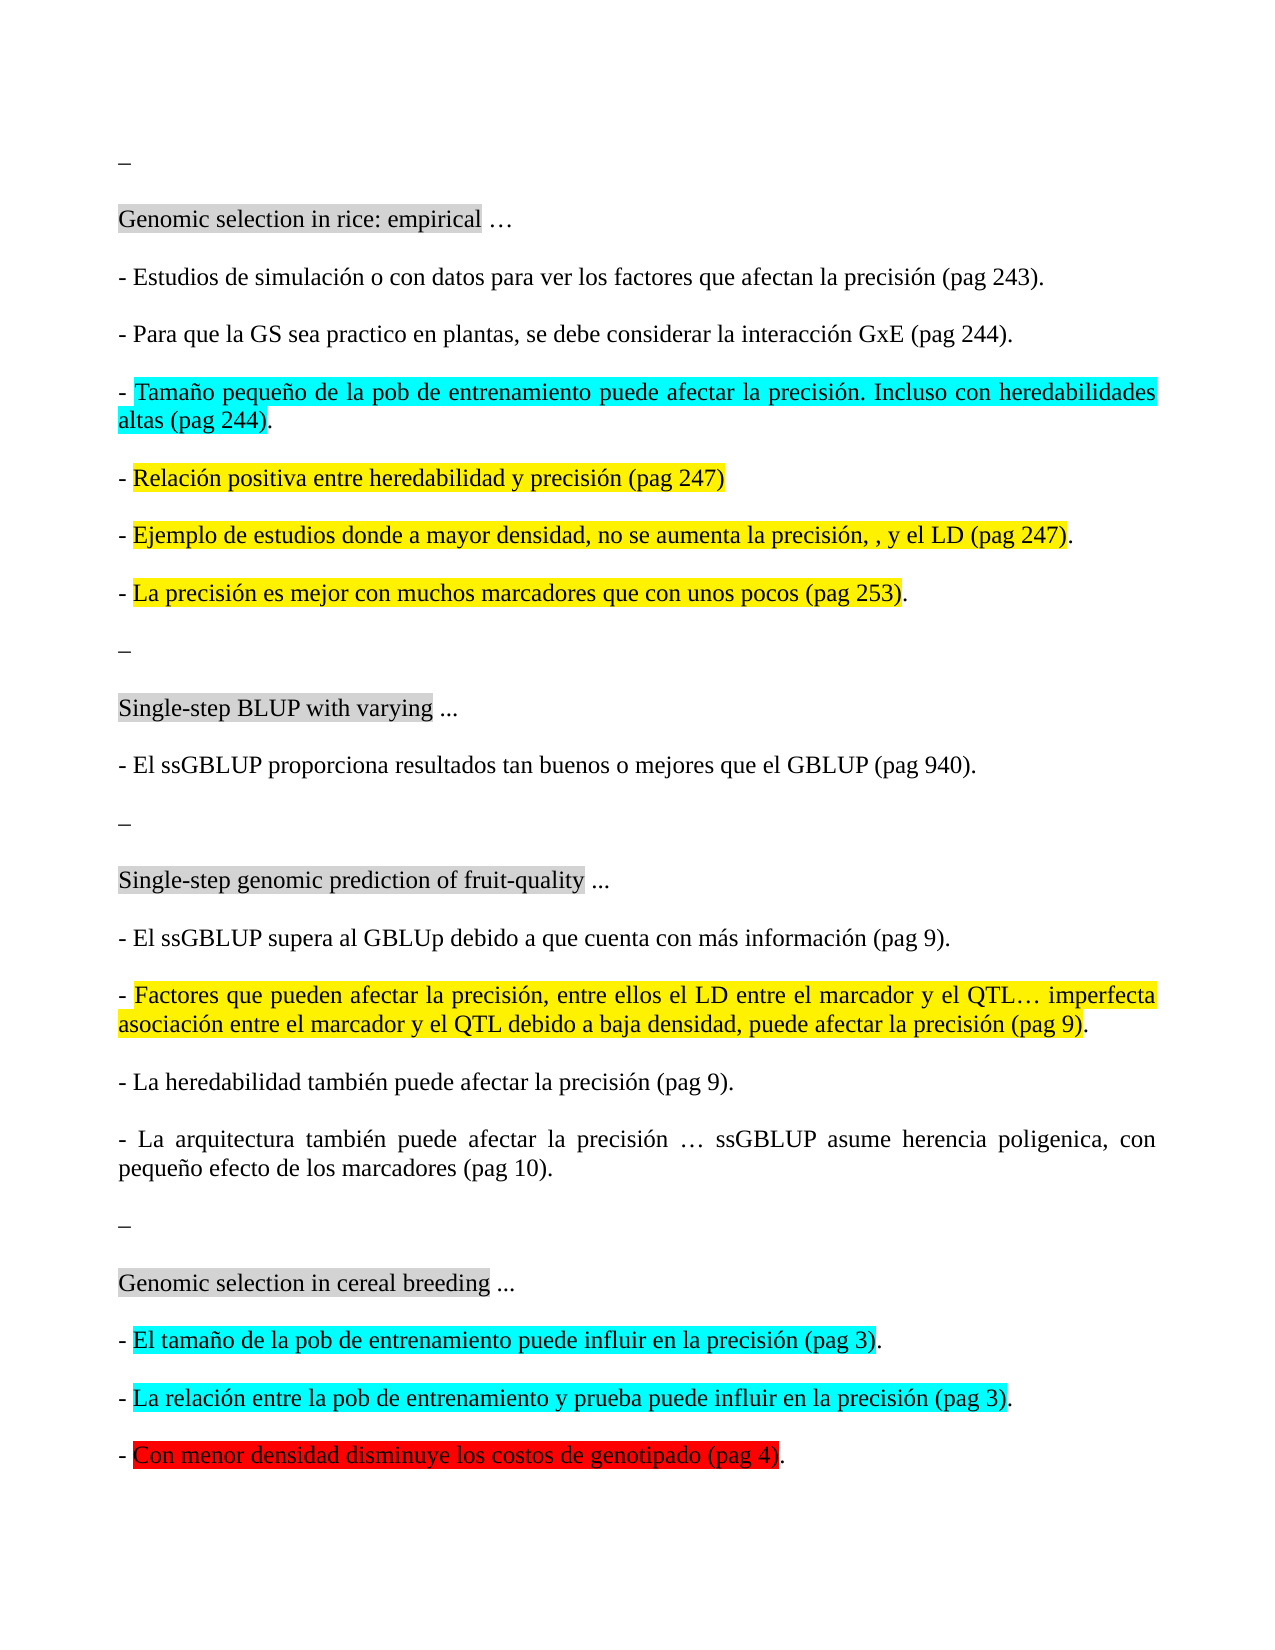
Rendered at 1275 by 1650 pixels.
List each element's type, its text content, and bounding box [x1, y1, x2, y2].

text – [118, 1211, 1157, 1239]
text - El ssGBLUP supera al GBLUp debido a que cuenta con más información (pag 9). [118, 923, 1157, 952]
text Single-step BLUP with varying ... [118, 693, 1157, 722]
text - Ejemplo de estudios donde a mayor densidad, no se aumenta la precisión, , y el LD (pag 247). [118, 521, 1157, 549]
text - Tamaño pequeño de la pob de entrenamiento puede afectar la precisión. Incluso con heredabilidades altas (pag 244). [118, 377, 1157, 434]
text - La arquitectura también puede afectar la precisión … ssGBLUP asume herencia poligenica, con pequeño efecto de los marcadores (pag 10). [118, 1124, 1157, 1182]
text Genomic selection in cereal breeding ... [118, 1268, 1157, 1297]
text - El tamaño de la pob de entrenamiento puede influir en la precisión (pag 3). [118, 1326, 1157, 1354]
text - La precisión es mejor con muchos marcadores que con unos pocos (pag 253). [118, 578, 1157, 607]
text – [118, 808, 1157, 837]
text - Factores que pueden afectar la precisión, entre ellos el LD entre el marcador y el QTL… imperfecta asociación entre el marcador y el QTL debido a baja densidad, puede afectar la precisión (pag 9). [118, 981, 1157, 1038]
text - El ssGBLUP proporciona resultados tan buenos o mejores que el GBLUP (pag 940). [118, 751, 1157, 779]
text - Estudios de simulación o con datos para ver los factores que afectan la precisión (pag 243). [118, 262, 1157, 291]
text - Con menor densidad disminuye los costos de genotipado (pag 4). [118, 1441, 1157, 1469]
text - La relación entre la pob de entrenamiento y prueba puede influir en la precisión (pag 3). [118, 1383, 1157, 1412]
text – [118, 636, 1157, 664]
text - Para que la GS sea practico en plantas, se debe considerar la interacción GxE (pag 244). [118, 319, 1157, 348]
text Genomic selection in rice: empirical … [118, 204, 1157, 233]
text - La heredabilidad también puede afectar la precisión (pag 9). [118, 1067, 1157, 1096]
text - Relación positiva entre heredabilidad y precisión (pag 247) [118, 463, 1157, 492]
text Single-step genomic prediction of fruit-quality ... [118, 866, 1157, 894]
text – [118, 147, 1157, 176]
